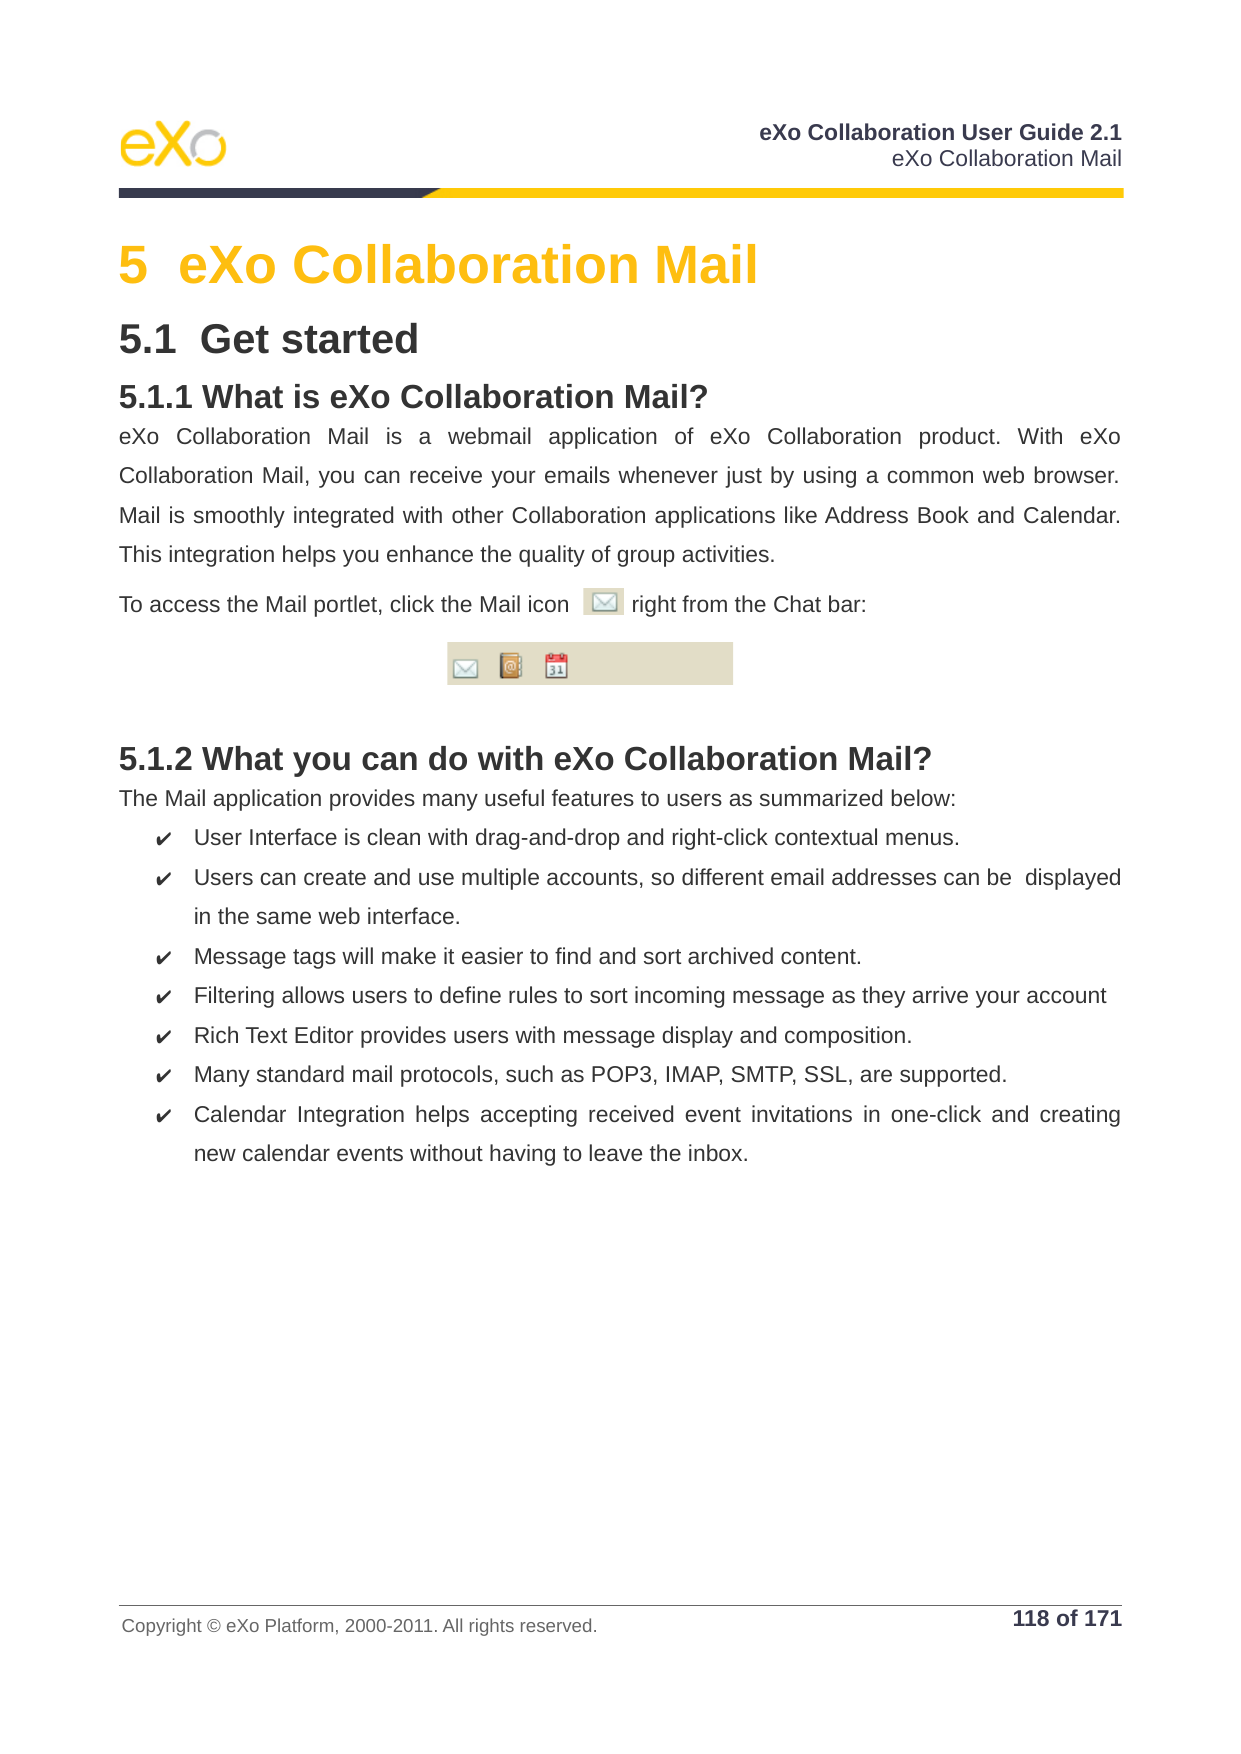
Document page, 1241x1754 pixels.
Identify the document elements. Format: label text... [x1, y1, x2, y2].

subtitle Get started [118, 314, 1122, 362]
subtitle What you can do with eXo Collaboration Mail? [118, 739, 1122, 777]
list Users can create and use multiple accounts, so different email addresses can be displayed in the same web interface. [156, 864, 1122, 930]
subtitle What is eXo Collaboration Mail? [118, 377, 1122, 415]
text To access the Mail portlet, click the Mail icon right from the Chat bar: [118, 581, 1122, 718]
picture [583, 588, 624, 615]
picture [118, 188, 1124, 198]
subtitle eXo Collaboration Mail [118, 232, 1122, 294]
text The Mail application provides many useful features to users as summarized below: [118, 785, 1122, 811]
list Filtering allows users to define rules to sort incoming message as they arrive your account [156, 982, 1122, 1009]
list Rich Text Editor provides users with message display and composition. [156, 1022, 1122, 1048]
list Many standard mail protocols, such as POP3, IMAP, SMTP, SSL, are supported. [156, 1061, 1122, 1088]
picture [447, 642, 734, 685]
picture [120, 120, 227, 167]
list User Interface is clean with drag-and-drop and right-click contextual menus. [156, 824, 1122, 851]
list Calendar Integration helps accepting received event invitations in one-click and creating new calendar events without having to leave the inbox. [156, 1101, 1122, 1167]
list Message tags will make it easier to find and sort archived content. [156, 943, 1122, 969]
text eXo Collaboration Mail is a webmail application of eXo Collaboration product. With eXo Collaboration Mail, you can receive your emails whenever just by using a common web browser. Mail is smoothly integrated with other Collaboration applications like Address Book and Calendar. This integration helps you enhance the quality of group activities. [118, 423, 1122, 568]
